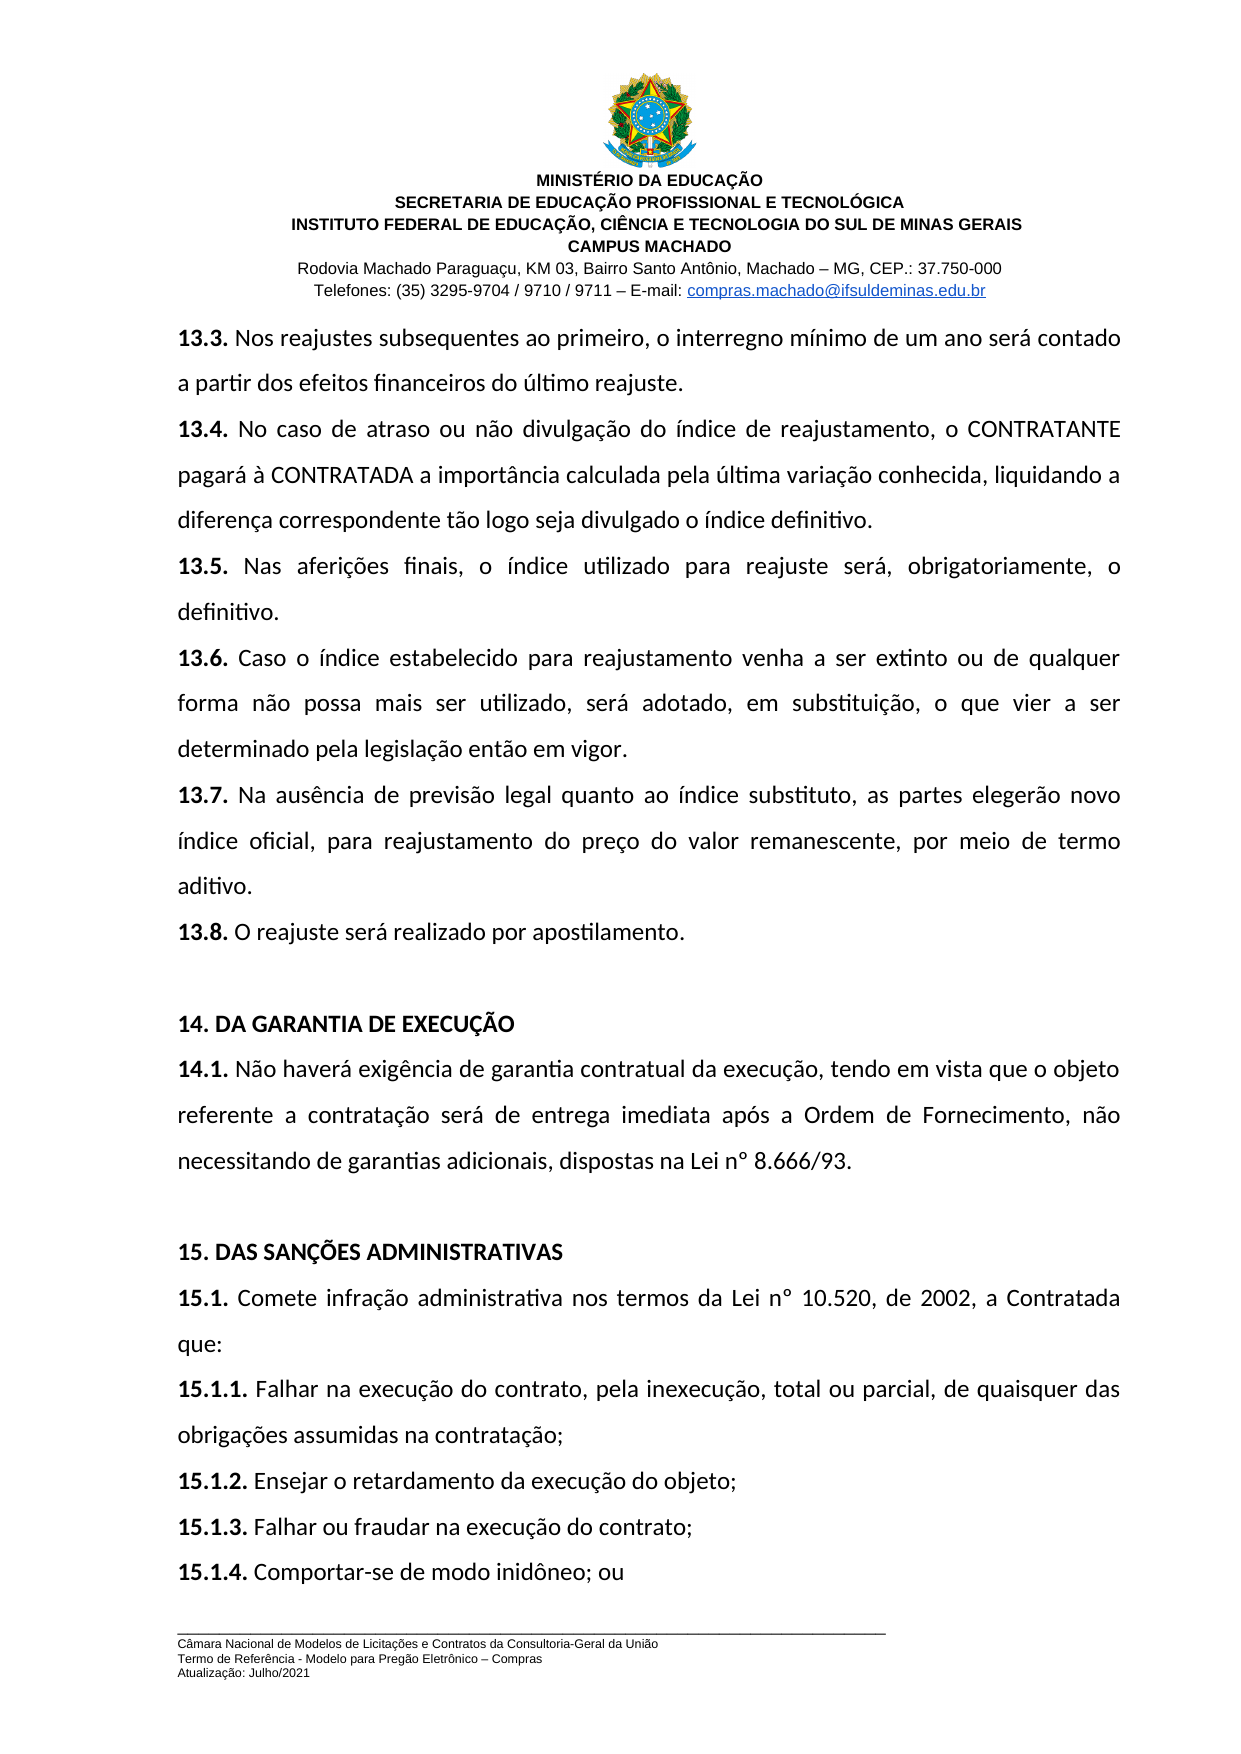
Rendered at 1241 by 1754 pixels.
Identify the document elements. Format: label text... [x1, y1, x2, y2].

picture [643, 163, 658, 168]
text 13.5. Nas aferições finais, o índice utilizado para reajuste será, obrigatoriamente, o definitivo. [177, 550, 1122, 627]
picture [603, 73, 697, 168]
text 13.6. Caso o índice estabelecido para reajustamento venha a ser extinto ou de qualquer forma não possa mais ser utilizado, será adotado, em substituição, o que vier a ser determinado pela legislação então em vigor. [177, 642, 1122, 764]
text 13.8. O reajuste será realizado por apostilamento. [177, 916, 1122, 947]
text 14. DA GARANTIA DE EXECUÇÃO [177, 1008, 1122, 1038]
text 13.7. Na ausência de previsão legal quanto ao índice substituto, as partes elegerão novo índice oficial, para reajustamento do preço do valor remanescente, por meio de termo aditivo. [177, 779, 1122, 901]
text 13.4. No caso de atraso ou não divulgação do índice de reajustamento, o CONTRATANTE pagará à CONTRATADA a importância calculada pela última variação conhecida, liquidando a diferença correspondente tão logo seja divulgado o índice definitivo. [177, 413, 1122, 535]
text 15. DAS SANÇÕES ADMINISTRATIVAS [177, 1236, 1122, 1267]
text 13.3. Nos reajustes subsequentes ao primeiro, o interregno mínimo de um ano será contado a partir dos efeitos financeiros do último reajuste. [177, 322, 1122, 398]
text 15.1. Comete infração administrativa nos termos da Lei nº 10.520, de 2002, a Contratada que: [177, 1282, 1122, 1358]
text 15.1.3. Falhar ou fraudar na execução do contrato; [177, 1511, 1125, 1541]
text 14.1. Não haverá exigência de garantia contratual da execução, tendo em vista que o objeto referente a contratação será de entrega imediata após a Ordem de Fornecimento, não necessitando de garantias adicionais, dispostas na Lei nº 8.666/93. [177, 1053, 1122, 1175]
text 15.1.4. Comportar-se de modo inidôneo; ou [177, 1556, 1125, 1587]
picture [669, 149, 680, 155]
text 15.1.1. Falhar na execução do contrato, pela inexecução, total ou parcial, de quaisquer das obrigações assumidas na contratação; [177, 1373, 1122, 1450]
text 15.1.2. Ensejar o retardamento da execução do objeto; [177, 1465, 1125, 1496]
